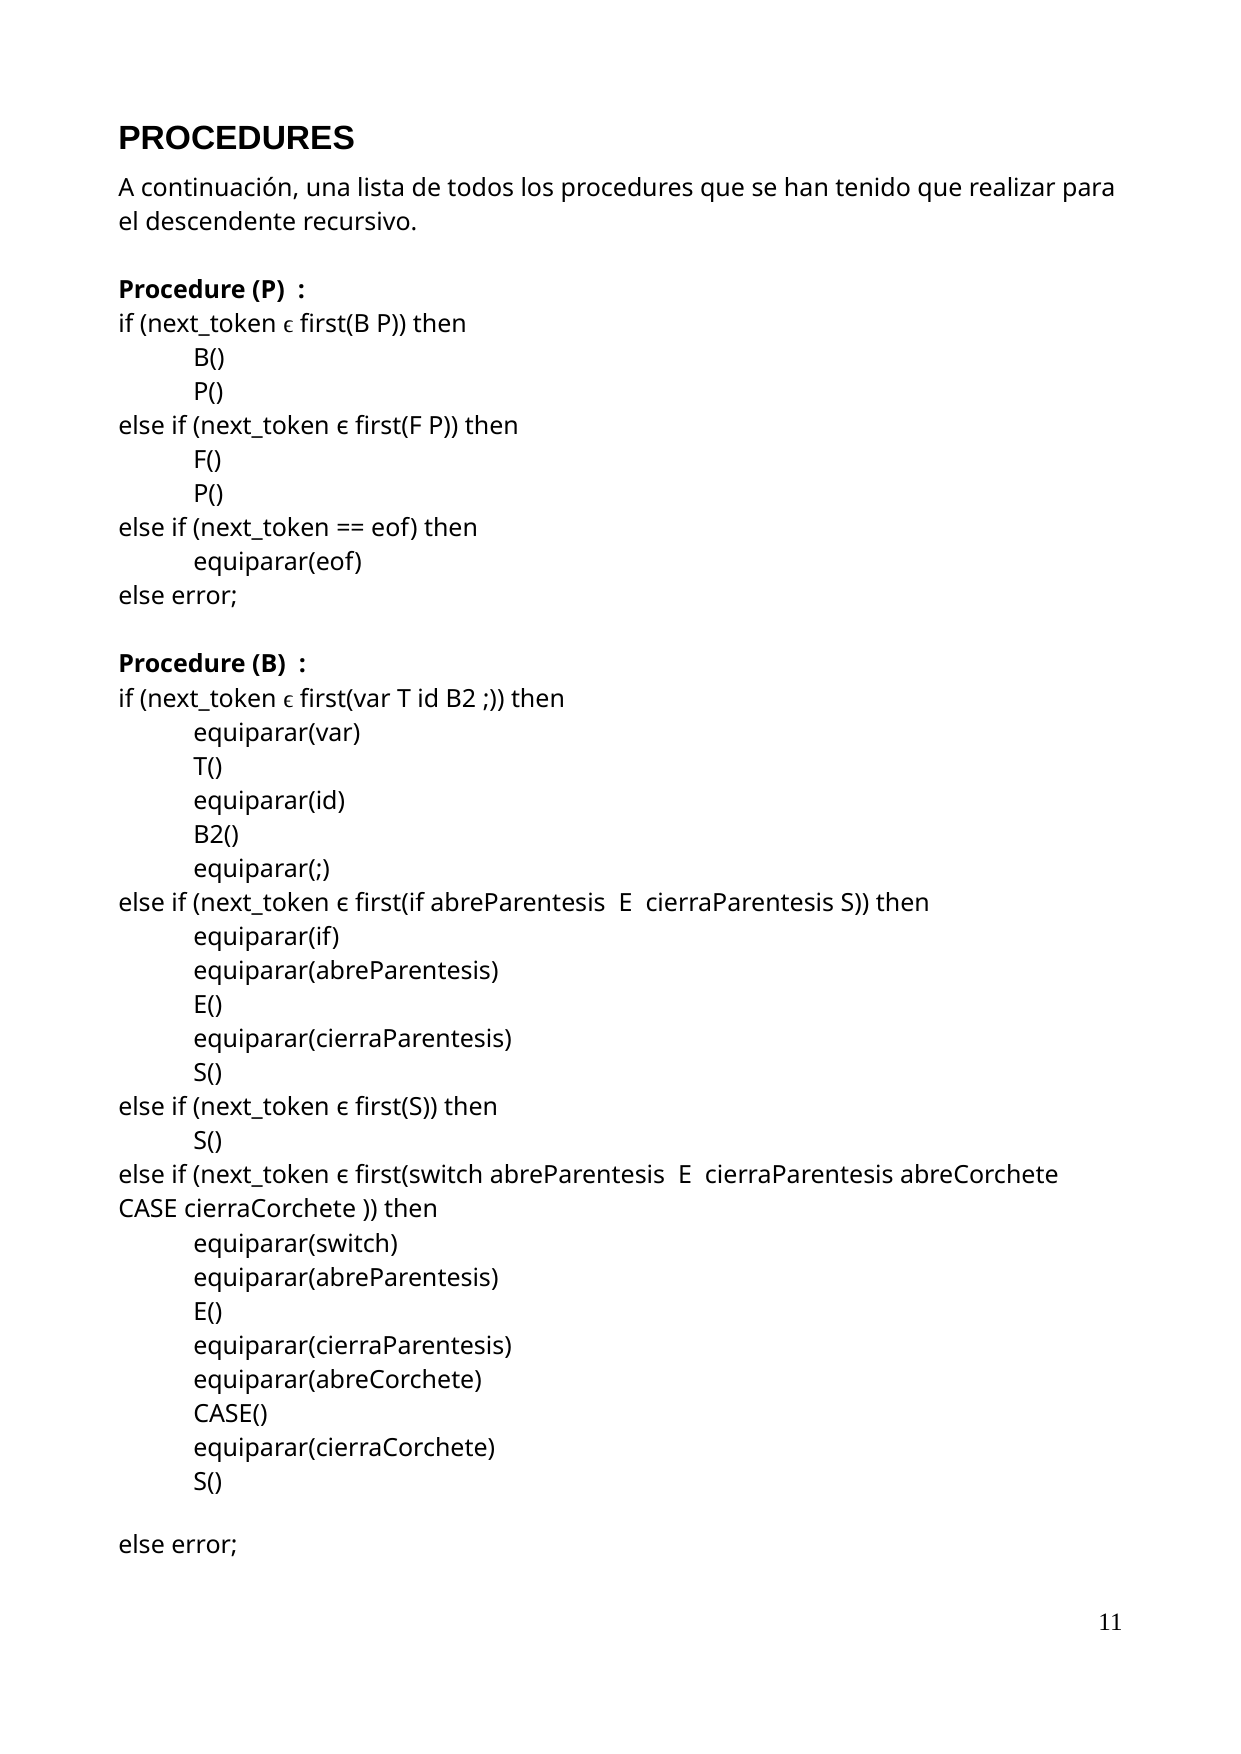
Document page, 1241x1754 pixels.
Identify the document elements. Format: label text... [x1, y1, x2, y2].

text CASE() [118, 1396, 1122, 1429]
text Procedure (P) : [118, 271, 1122, 306]
text E() [118, 987, 1122, 1021]
text equiparar(cierraCorchete) [118, 1429, 1122, 1464]
text Procedure (B) : [118, 646, 1122, 680]
text E() [118, 1293, 1122, 1327]
text equiparar(eof) [118, 544, 1122, 578]
text A continuación, una lista de todos los procedures que se han tenido que realizar para el descendente recursivo. [118, 169, 1122, 237]
text equiparar(cierraParentesis) [118, 1021, 1122, 1055]
text S() [118, 1464, 1122, 1498]
text else if (next_token ϵ first(F P)) then [118, 408, 1122, 442]
text else if (next_token ϵ first(if abreParentesis E cierraParentesis S)) then [118, 884, 1122, 919]
text else error; [118, 578, 1122, 612]
text equiparar(abreParentesis) [118, 953, 1122, 987]
text P() [118, 476, 1122, 510]
text if (next_token ϵ first(var T id B2 ;)) then [118, 680, 1122, 714]
text S() [118, 1123, 1122, 1157]
text S() [118, 1055, 1122, 1089]
text else if (next_token ϵ first(S)) then [118, 1089, 1122, 1123]
text P() [118, 374, 1122, 408]
text else error; [118, 1526, 1122, 1561]
subtitle PROCEDURES [118, 118, 1122, 157]
text equiparar(if) [118, 919, 1122, 953]
text F() [118, 442, 1122, 476]
text else if (next_token ϵ first(switch abreParentesis E cierraParentesis abreCorchete CASE cierraCorchete )) then [118, 1157, 1122, 1225]
text equiparar(cierraParentesis) [118, 1327, 1122, 1361]
text equiparar(;) [118, 851, 1122, 884]
text equiparar(switch) [118, 1225, 1122, 1259]
text T() [118, 748, 1122, 782]
text equiparar(abreCorchete) [118, 1361, 1122, 1396]
text if (next_token ϵ first(B P)) then [118, 306, 1122, 339]
text equiparar(var) [118, 714, 1122, 748]
text equiparar(abreParentesis) [118, 1259, 1122, 1293]
text else if (next_token == eof) then [118, 510, 1122, 544]
text B() [118, 339, 1122, 374]
text equiparar(id) [118, 782, 1122, 816]
text B2() [118, 816, 1122, 851]
